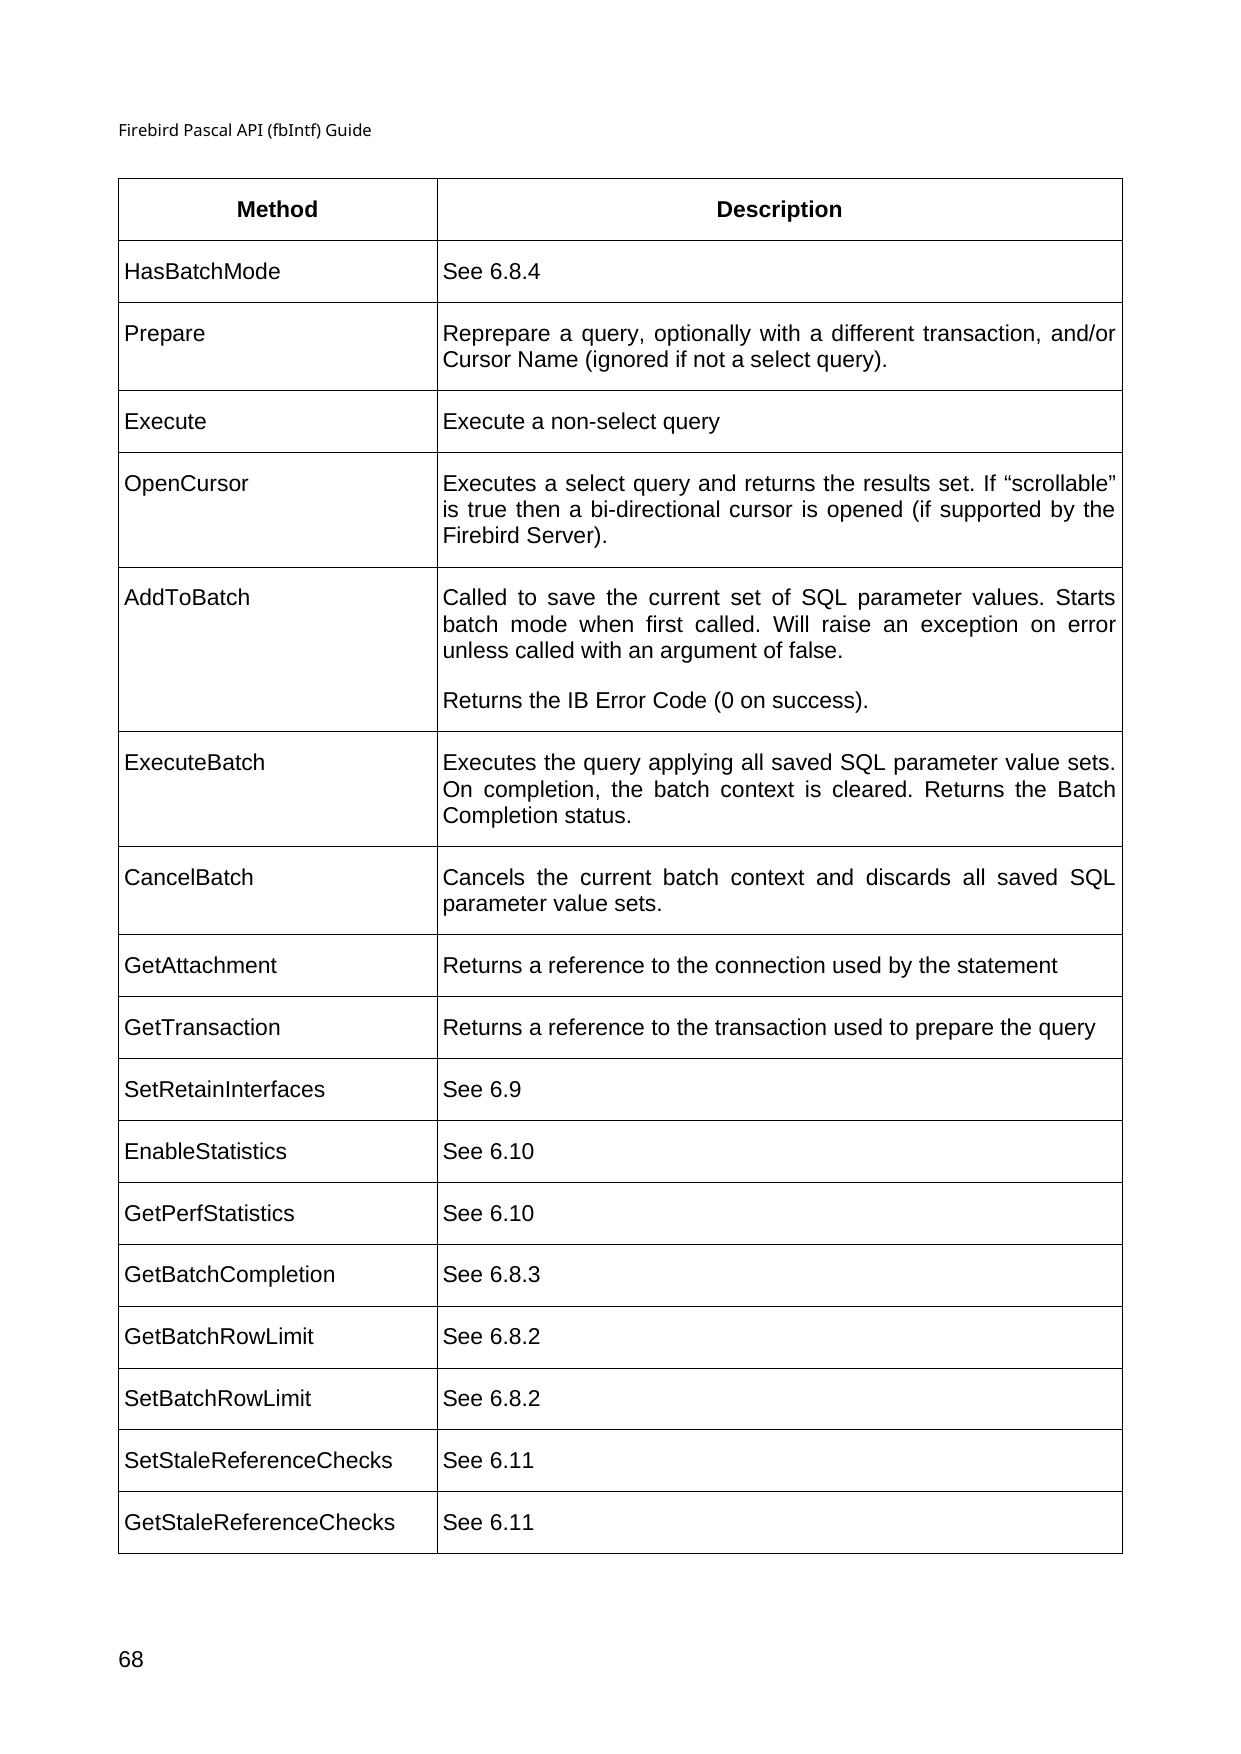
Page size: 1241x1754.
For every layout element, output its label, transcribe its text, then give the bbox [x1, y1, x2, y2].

table_cell HasBatchMode [119, 241, 437, 302]
table_cell See 6.8.3 [438, 1245, 1122, 1306]
table_cell CancelBatch [119, 847, 437, 934]
table_cell Execute a non-select query [438, 391, 1122, 452]
table_cell See 6.8.2 [438, 1369, 1122, 1429]
table_cell GetBatchCompletion [119, 1245, 437, 1306]
table_cell GetTransaction [119, 997, 437, 1058]
table_cell See 6.8.4 [438, 241, 1122, 302]
table_cell Returns a reference to the connection used by the statement [438, 935, 1122, 996]
table_cell See 6.11 [438, 1492, 1122, 1553]
table_cell GetBatchRowLimit [119, 1307, 437, 1367]
table_cell See 6.8.2 [438, 1307, 1122, 1367]
table_cell See 6.9 [438, 1059, 1122, 1120]
table_cell SetBatchRowLimit [119, 1369, 437, 1429]
table_cell Prepare [119, 303, 437, 390]
table_cell GetPerfStatistics [119, 1183, 437, 1244]
table_cell See 6.10 [438, 1183, 1122, 1244]
table_cell Reprepare a query, optionally with a different transaction, and/or Cursor Name (ignored if not a select query). [438, 303, 1122, 390]
table_cell SetRetainInterfaces [119, 1059, 437, 1120]
table_cell Cancels the current batch context and discards all saved SQL parameter value sets. [438, 847, 1122, 934]
table_cell See 6.11 [438, 1430, 1122, 1491]
table_cell Called to save the current set of SQL parameter values. Starts batch mode when first called. Will raise an exception on error unless called with an argument of false. Returns the IB Error Code (0 on success). [438, 568, 1122, 731]
table_cell Returns a reference to the transaction used to prepare the query [438, 997, 1122, 1058]
table_cell GetStaleReferenceChecks [119, 1492, 437, 1553]
table_cell Executes the query applying all saved SQL parameter value sets. On completion, the batch context is cleared. Returns the Batch Completion status. [438, 732, 1122, 846]
table_cell See 6.10 [438, 1121, 1122, 1182]
table_header Method [119, 179, 437, 240]
table_header Description [438, 179, 1122, 240]
table_cell Execute [119, 391, 437, 452]
table_cell AddToBatch [119, 568, 437, 731]
table_cell Executes a select query and returns the results set. If “scrollable” is true then a bi-directional cursor is opened (if supported by the Firebird Server). [438, 453, 1122, 567]
table_cell ExecuteBatch [119, 732, 437, 846]
table_cell GetAttachment [119, 935, 437, 996]
table_cell EnableStatistics [119, 1121, 437, 1182]
table_cell SetStaleReferenceChecks [119, 1430, 437, 1491]
table_cell OpenCursor [119, 453, 437, 567]
